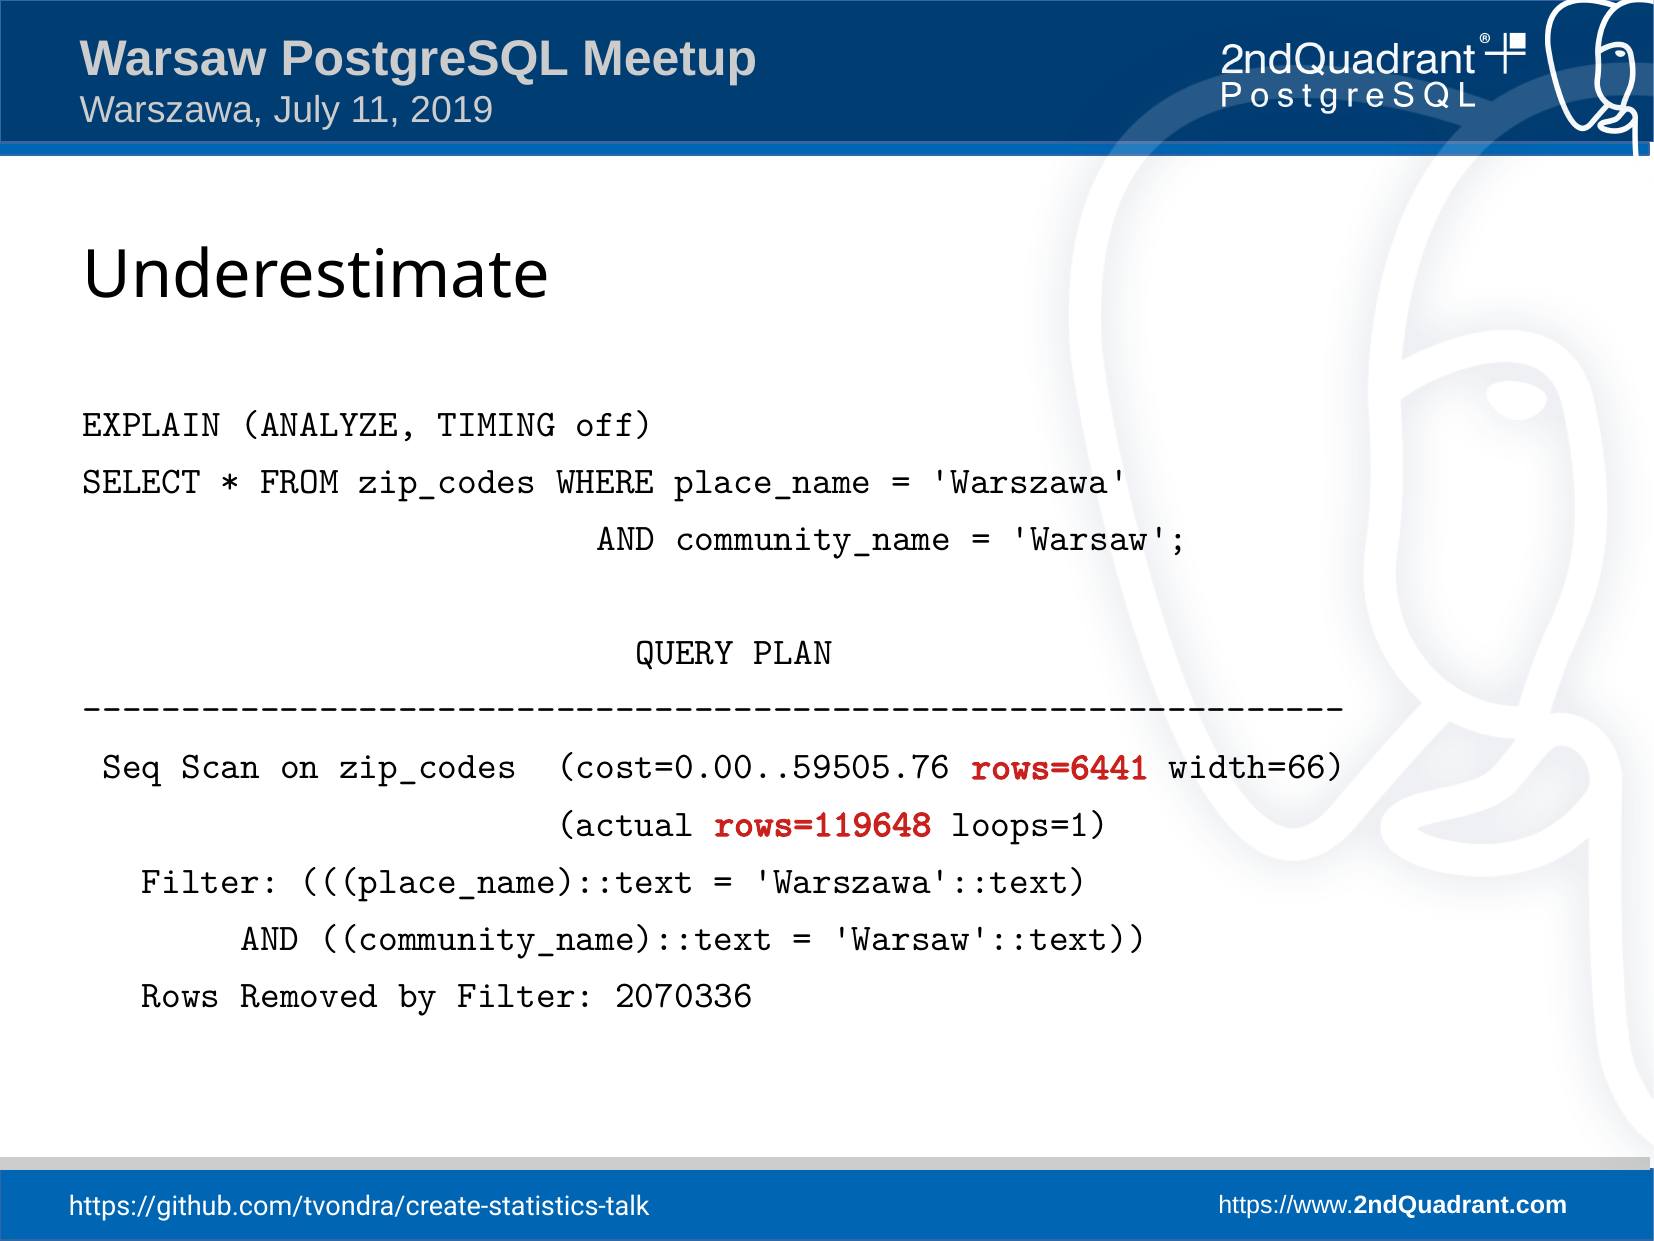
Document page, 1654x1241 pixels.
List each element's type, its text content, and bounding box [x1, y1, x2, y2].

title Underestimate [82, 167, 1571, 375]
picture [632, 0, 1654, 1241]
list EXPLAIN (ANALYZE, TIMING off) SELECT * FROM zip_codes WHERE place_name = 'Warszawa' AND community_name = 'Warsaw'; QUERY PLAN ---------------------------------------------------------------- Seq Scan on zip_codes (cost=0.00..59505.76 rows=6441 width=66) (actual rows=119648 loops=1) Filter: (((place_name)::text = 'Warszawa'::text) AND ((community_name)::text = 'Warsaw'::text)) Rows Removed by Filter: 2070336 [82, 390, 1571, 1110]
